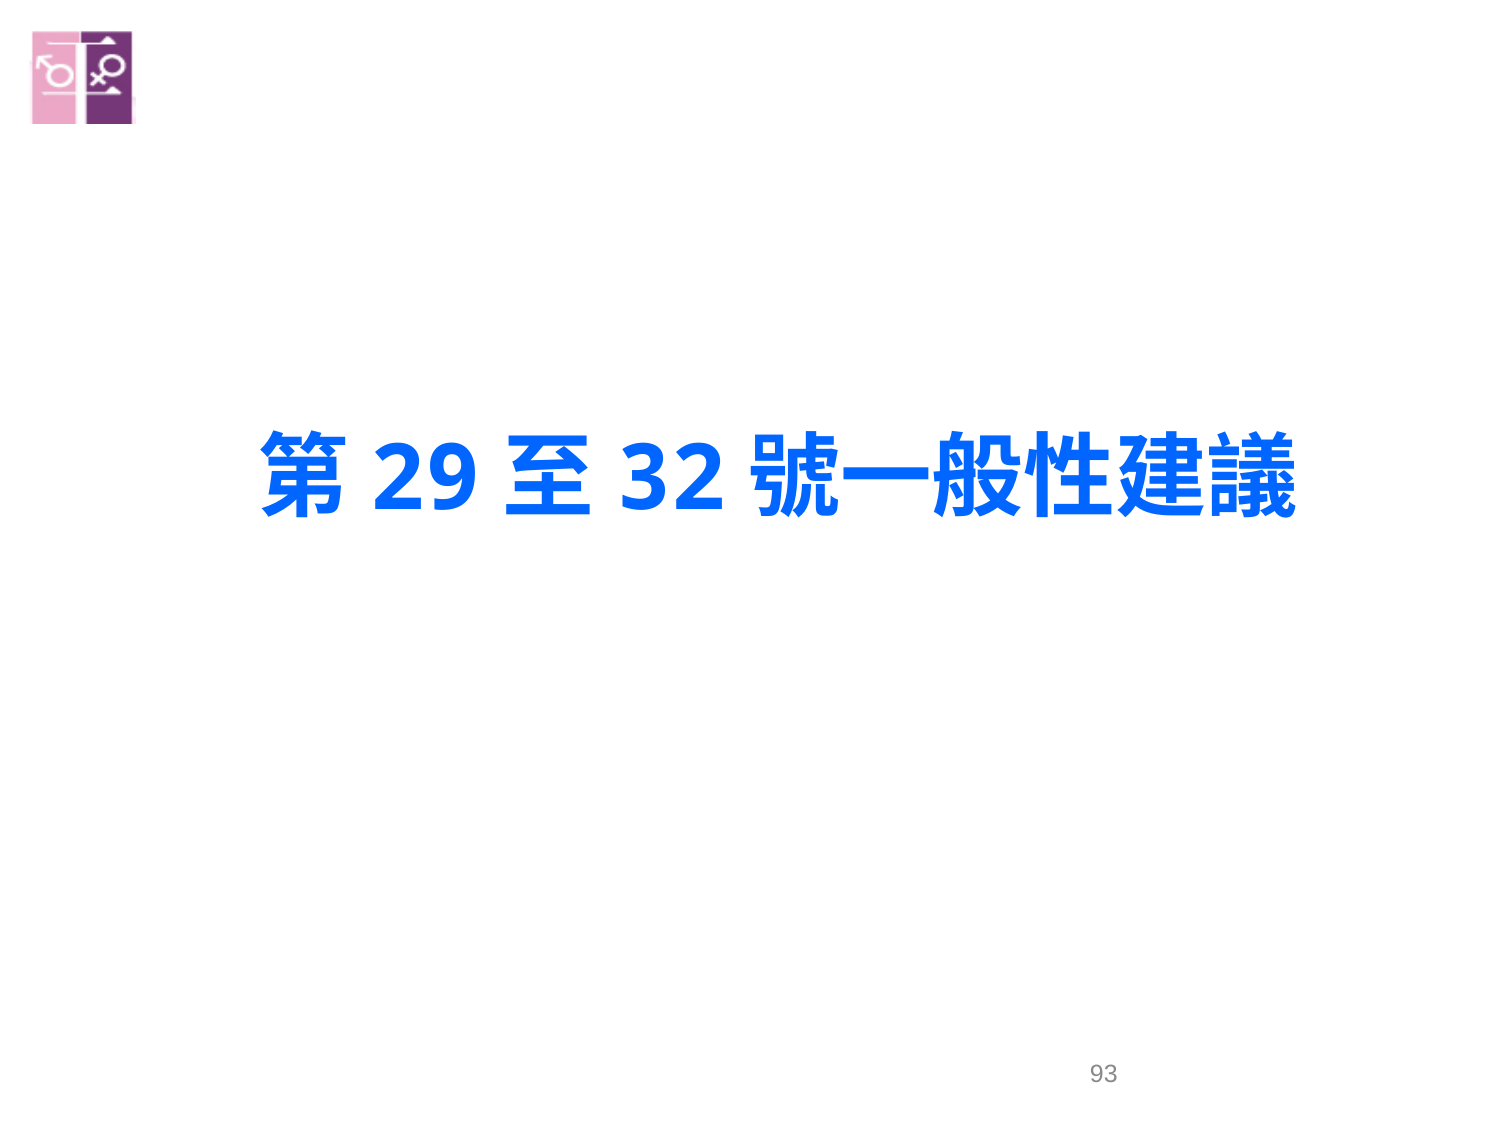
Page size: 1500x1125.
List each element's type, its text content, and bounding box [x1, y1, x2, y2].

list 第29至32號一般性建議 [75, 262, 1426, 1005]
text_box 93 [1074, 1042, 1426, 1103]
